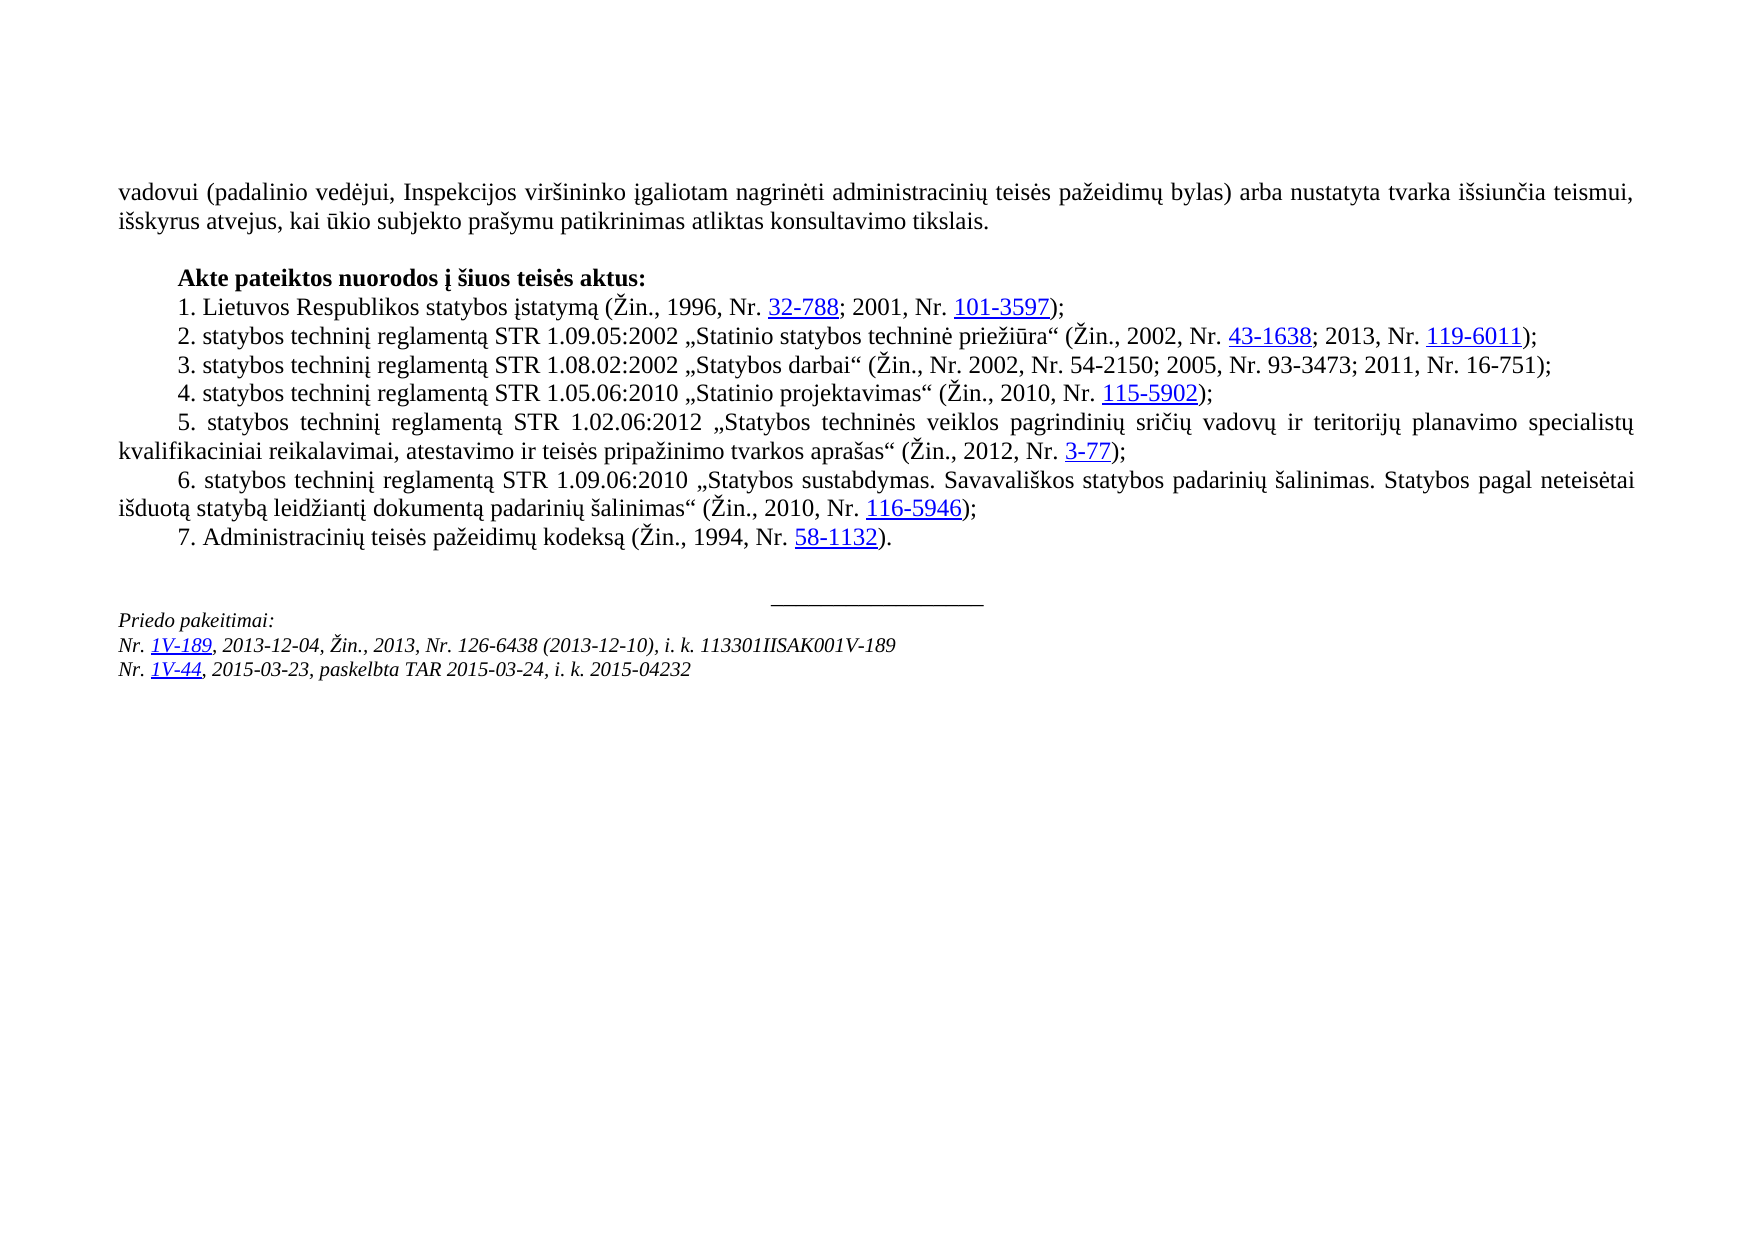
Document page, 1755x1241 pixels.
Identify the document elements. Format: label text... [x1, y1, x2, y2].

text Akte pateiktos nuorodos į šiuos teisės aktus: [118, 263, 1636, 292]
text 7. Administracinių teisės pažeidimų kodeksą (Žin., 1994, Nr. 58-1132). [118, 522, 1636, 551]
text 2. statybos techninį reglamentą STR 1.09.05:2002 „Statinio statybos techninė priežiūra“ (Žin., 2002, Nr. 43-1638; 2013, Nr. 119-6011); [118, 321, 1636, 350]
text 5. statybos techninį reglamentą STR 1.02.06:2012 „Statybos techninės veiklos pagrindinių sričių vadovų ir teritorijų planavimo specialistų kvalifikaciniai reikalavimai, atestavimo ir teisės pripažinimo tvarkos aprašas“ (Žin., 2012, Nr. 3-77); [118, 407, 1636, 465]
text Priedo pakeitimai: [118, 608, 1636, 632]
text 1. Lietuvos Respublikos statybos įstatymą (Žin., 1996, Nr. 32-788; 2001, Nr. 101-3597); [118, 292, 1636, 321]
text 6. statybos techninį reglamentą STR 1.09.06:2010 „Statybos sustabdymas. Savavališkos statybos padarinių šalinimas. Statybos pagal neteisėtai išduotą statybą leidžiantį dokumentą padarinių šalinimas“ (Žin., 2010, Nr. 116-5946); [118, 465, 1636, 522]
text Nr. 1V-189, 2013-12-04, Žin., 2013, Nr. 126-6438 (2013-12-10), i. k. 113301IISAK001V-189 [118, 632, 1636, 657]
text vadovui (padalinio vedėjui, Inspekcijos viršininko įgaliotam nagrinėti administracinių teisės pažeidimų bylas) arba nustatyta tvarka išsiunčia teismui, išskyrus atvejus, kai ūkio subjekto prašymu patikrinimas atliktas konsultavimo tikslais. [118, 177, 1636, 235]
text 3. statybos techninį reglamentą STR 1.08.02:2002 „Statybos darbai“ (Žin., Nr. 2002, Nr. 54-2150; 2005, Nr. 93-3473; 2011, Nr. 16-751); [118, 350, 1636, 378]
text Nr. 1V-44, 2015-03-23, paskelbta TAR 2015-03-24, i. k. 2015-04232 [118, 657, 1636, 681]
text 4. statybos techninį reglamentą STR 1.05.06:2010 „Statinio projektavimas“ (Žin., 2010, Nr. 115-5902); [118, 378, 1636, 407]
text _________________ [118, 580, 1636, 608]
